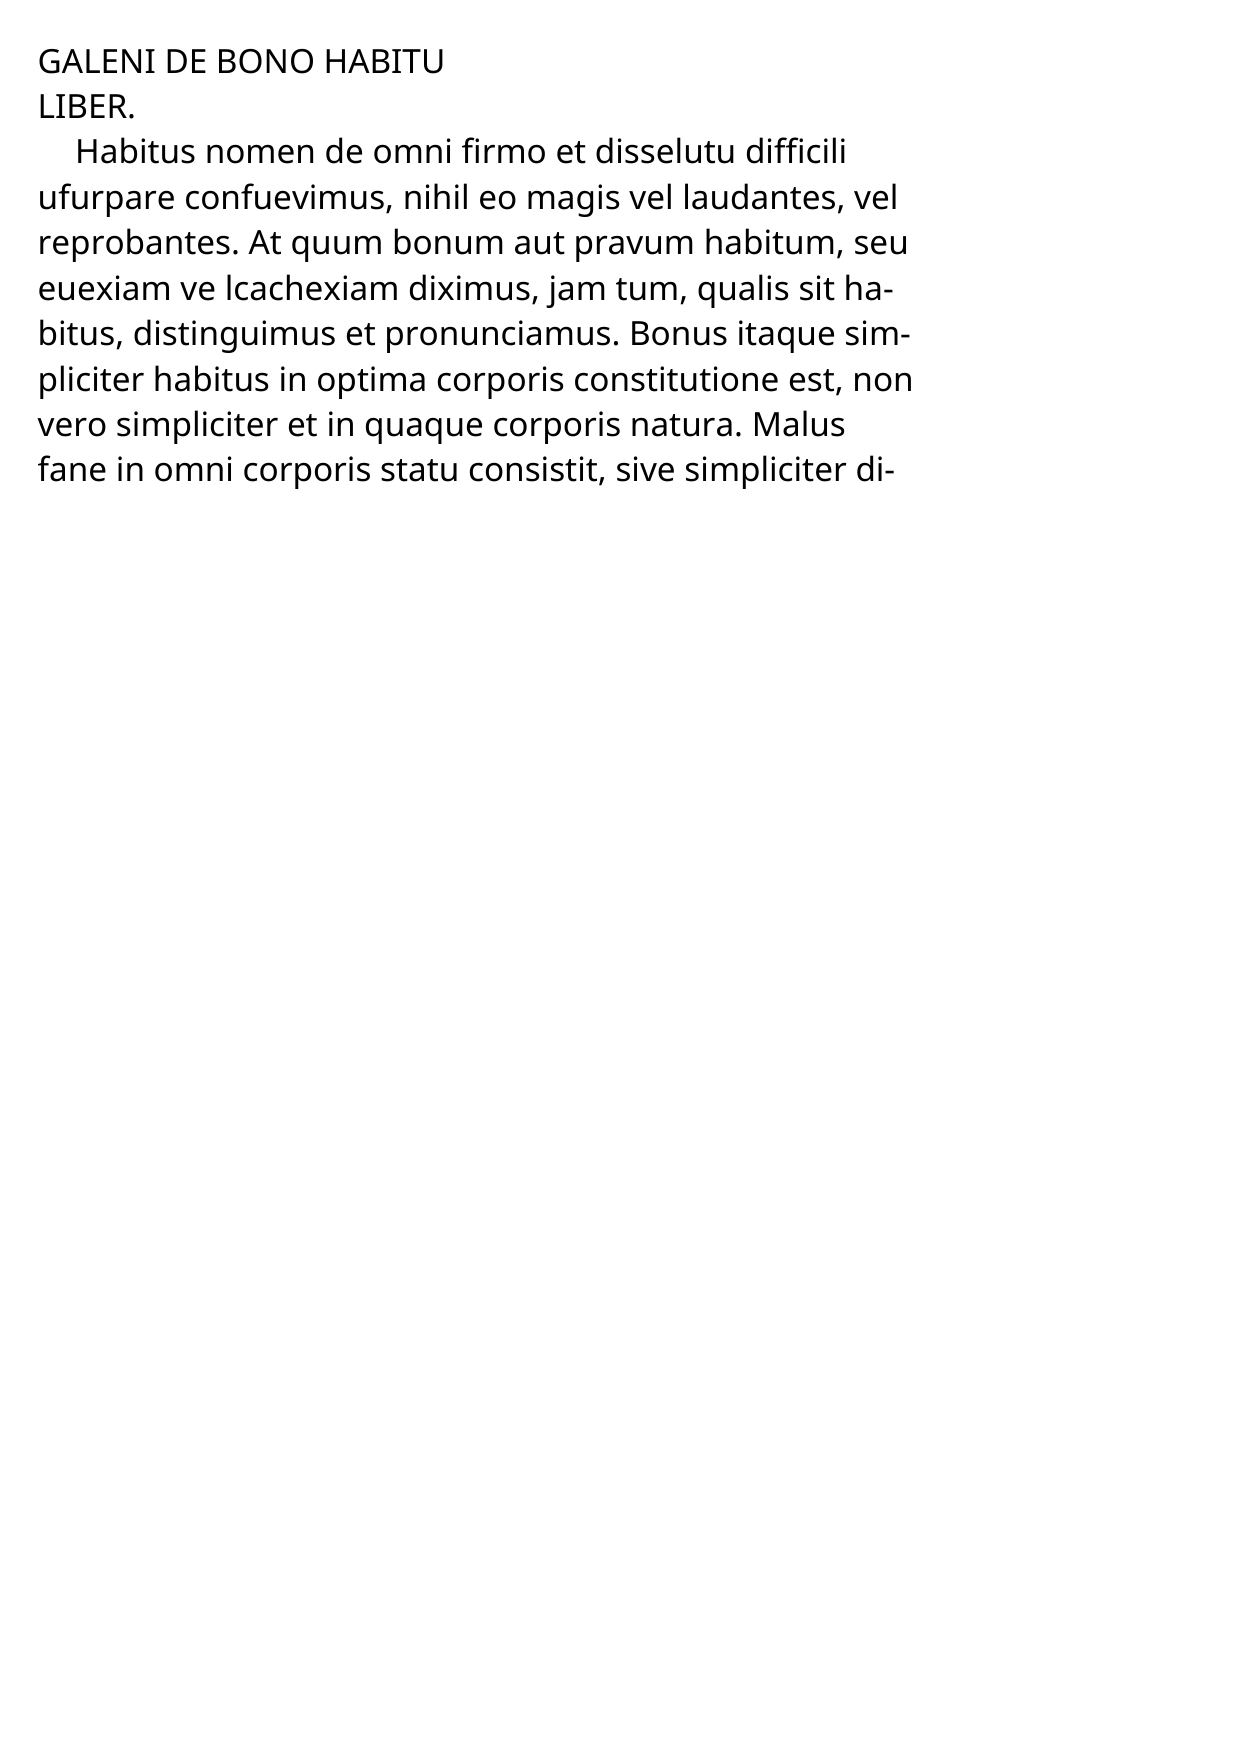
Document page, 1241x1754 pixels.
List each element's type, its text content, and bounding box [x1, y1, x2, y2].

subtitle GALENI DE BONO HABITU [37, 37, 1203, 83]
text LIBER. [37, 83, 1203, 128]
text Habitus nomen de omni firmo et disselutu difficili ufurpare confuevimus, nihil eo magis vel laudantes, vel reprobantes. At quum bonum aut pravum habitum, seu euexiam ve lcachexiam diximus, jam tum, qualis sit ha- bitus, distinguimus et pronunciamus. Bonus itaque sim- pliciter habitus in optima corporis constitutione est, non vero simpliciter et in quaque corporis natura. Malus fane in omni corporis statu consistit, sive simpliciter di- [37, 128, 1203, 492]
